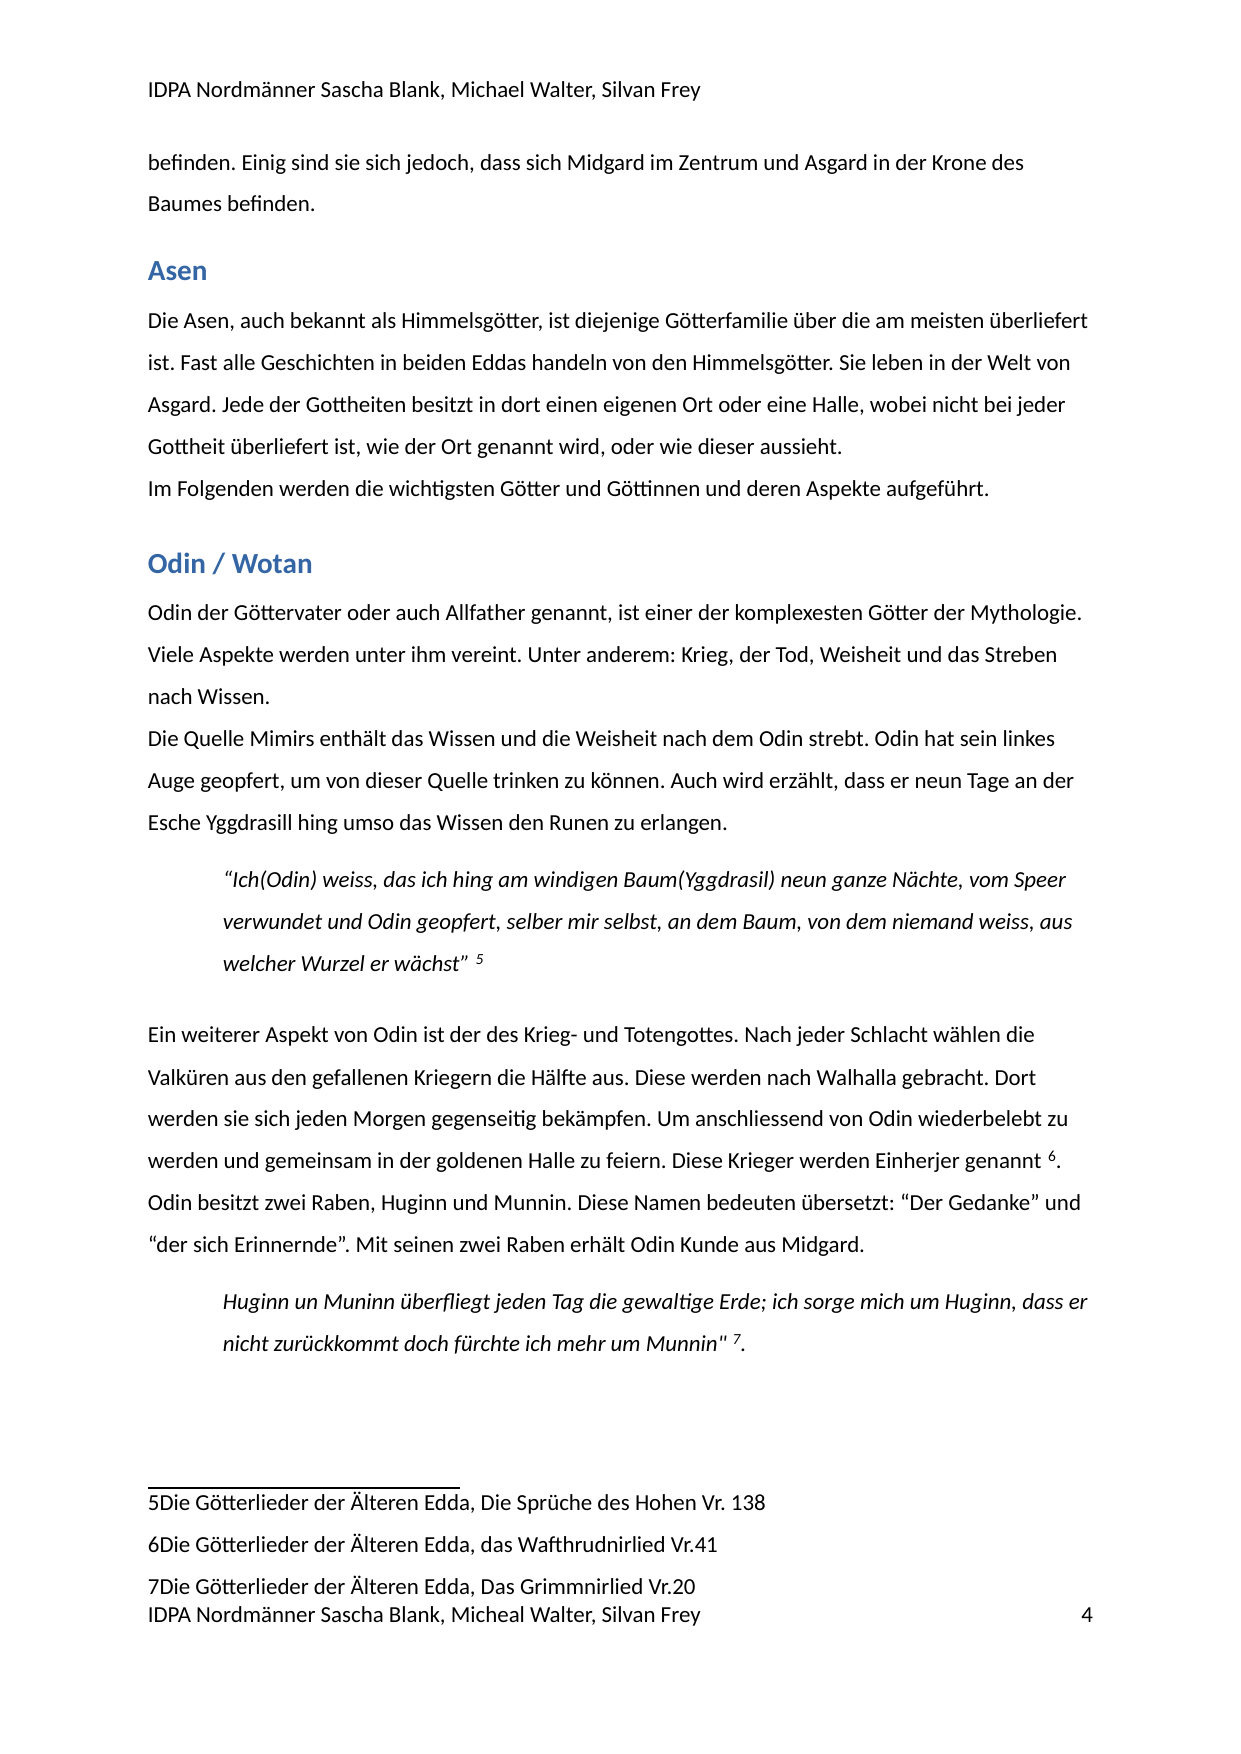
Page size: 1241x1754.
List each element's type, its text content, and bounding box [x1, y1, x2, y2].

text Die Quelle Mimirs enthält das Wissen und die Weisheit nach dem Odin strebt. Odin hat sein linkes Auge geopfert, um von dieser Quelle trinken zu können. Auch wird erzählt, dass er neun Tage an der Esche Yggdrasill hing umso das Wissen den Runen zu erlangen. [148, 724, 1093, 836]
text Die Götterlieder der Älteren Edda, Das Grimmnirlied Vr.20 [148, 1572, 1093, 1600]
subtitle Asen [148, 252, 1093, 288]
text Ein weiterer Aspekt von Odin ist der des Krieg- und Totengottes. Nach jeder Schlacht wählen die Valküren aus den gefallenen Kriegern die Hälfte aus. Diese werden nach Walhalla gebracht. Dort werden sie sich jeden Morgen gegenseitig bekämpfen. Um anschliessend von Odin wiederbelebt zu werden und gemeinsam in der goldenen Halle zu feiern. Diese Krieger werden Einherjer genannt . [148, 1021, 1093, 1174]
text “Ich(Odin) weiss, das ich hing am windigen Baum(Yggdrasil) neun ganze Nächte, vom Speer verwundet und Odin geopfert, selber mir selbst, an dem Baum, von dem niemand weiss, aus welcher Wurzel er wächst” [223, 865, 1093, 977]
subtitle Odin / Wotan [148, 545, 1093, 581]
text Die Götterlieder der Älteren Edda, Die Sprüche des Hohen Vr. 138 [148, 1488, 1093, 1516]
text Im Folgenden werden die wichtigsten Götter und Göttinnen und deren Aspekte aufgeführt. [148, 474, 1093, 502]
text Odin der Göttervater oder auch Allfather genannt, ist einer der komplexesten Götter der Mythologie. Viele Aspekte werden unter ihm vereint. Unter anderem: Krieg, der Tod, Weisheit und das Streben nach Wissen. [148, 598, 1093, 711]
text Die Asen, auch bekannt als Himmelsgötter, ist diejenige Götterfamilie über die am meisten überliefert ist. Fast alle Geschichten in beiden Eddas handeln von den Himmelsgötter. Sie leben in der Welt von Asgard. Jede der Gottheiten besitzt in dort einen eigenen Ort oder eine Halle, wobei nicht bei jeder Gottheit überliefert ist, wie der Ort genannt wird, oder wie dieser aussieht. [148, 306, 1093, 460]
text Die Götterlieder der Älteren Edda, das Wafthrudnirlied Vr.41 [148, 1530, 1093, 1558]
text Odin besitzt zwei Raben, Huginn und Munnin. Diese Namen bedeuten übersetzt: “Der Gedanke” und “der sich Erinnernde”. Mit seinen zwei Raben erhält Odin Kunde aus Midgard. [148, 1188, 1093, 1258]
text befinden. Einig sind sie sich jedoch, dass sich Midgard im Zentrum und Asgard in der Krone des Baumes befinden. [148, 148, 1093, 218]
text Huginn un Muninn überfliegt jeden Tag die gewaltige Erde; ich sorge mich um Huginn, dass er nicht zurückkommt doch fürchte ich mehr um Munnin" . [223, 1287, 1093, 1357]
